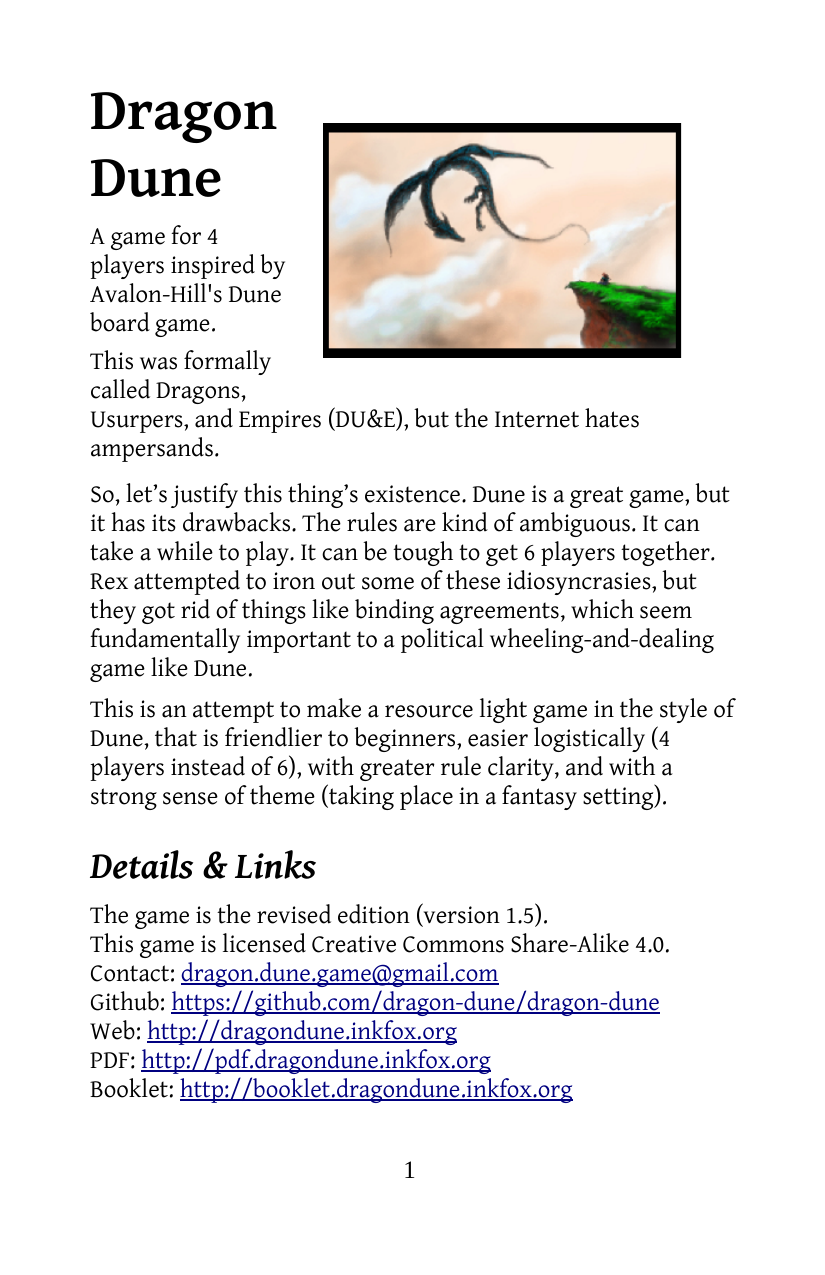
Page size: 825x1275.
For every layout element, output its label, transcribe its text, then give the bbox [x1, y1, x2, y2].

text Web: http://dragondune.inkfox.org [90, 1017, 735, 1046]
text This was formally called Dragons, Usurpers, and Empires (DU&E), but the Internet hates ampersands. [90, 347, 735, 463]
subtitle Details & Links [90, 845, 735, 889]
subtitle Dragon Dune [90, 78, 735, 213]
text [682, 222, 735, 338]
text Booklet: http://booklet.dragondune.inkfox.org [90, 1075, 735, 1104]
picture [323, 123, 682, 358]
text Contact: dragon.dune.game@gmail.com [90, 959, 735, 988]
text So, let’s justify this thing’s existence. Dune is a great game, but it has its drawbacks. The rules are kind of ambiguous. It can take a while to play. It can be tough to get 6 players together. Rex attempted to iron out some of these idiosyncrasies, but they got rid of things like binding agreements, which seem fundamentally important to a political wheeling-and-dealing game like Dune. [90, 481, 735, 684]
text The game is the revised edition (version 1.5). [90, 901, 735, 930]
text A game for 4 players inspired by Avalon-Hill's Dune board game. [90, 222, 323, 338]
text This is an attempt to make a resource light game in the style of Dune, that is friendlier to beginners, easier logistically (4 players instead of 6), with greater rule clarity, and with a strong sense of theme (taking place in a fantasy setting). [90, 696, 735, 811]
text PDF: http://pdf.dragondune.inkfox.org [90, 1046, 735, 1075]
text This game is licensed Creative Commons Share-Alike 4.0. [90, 930, 735, 959]
text Github: https://github.com/dragon-dune/dragon-dune [90, 988, 735, 1017]
